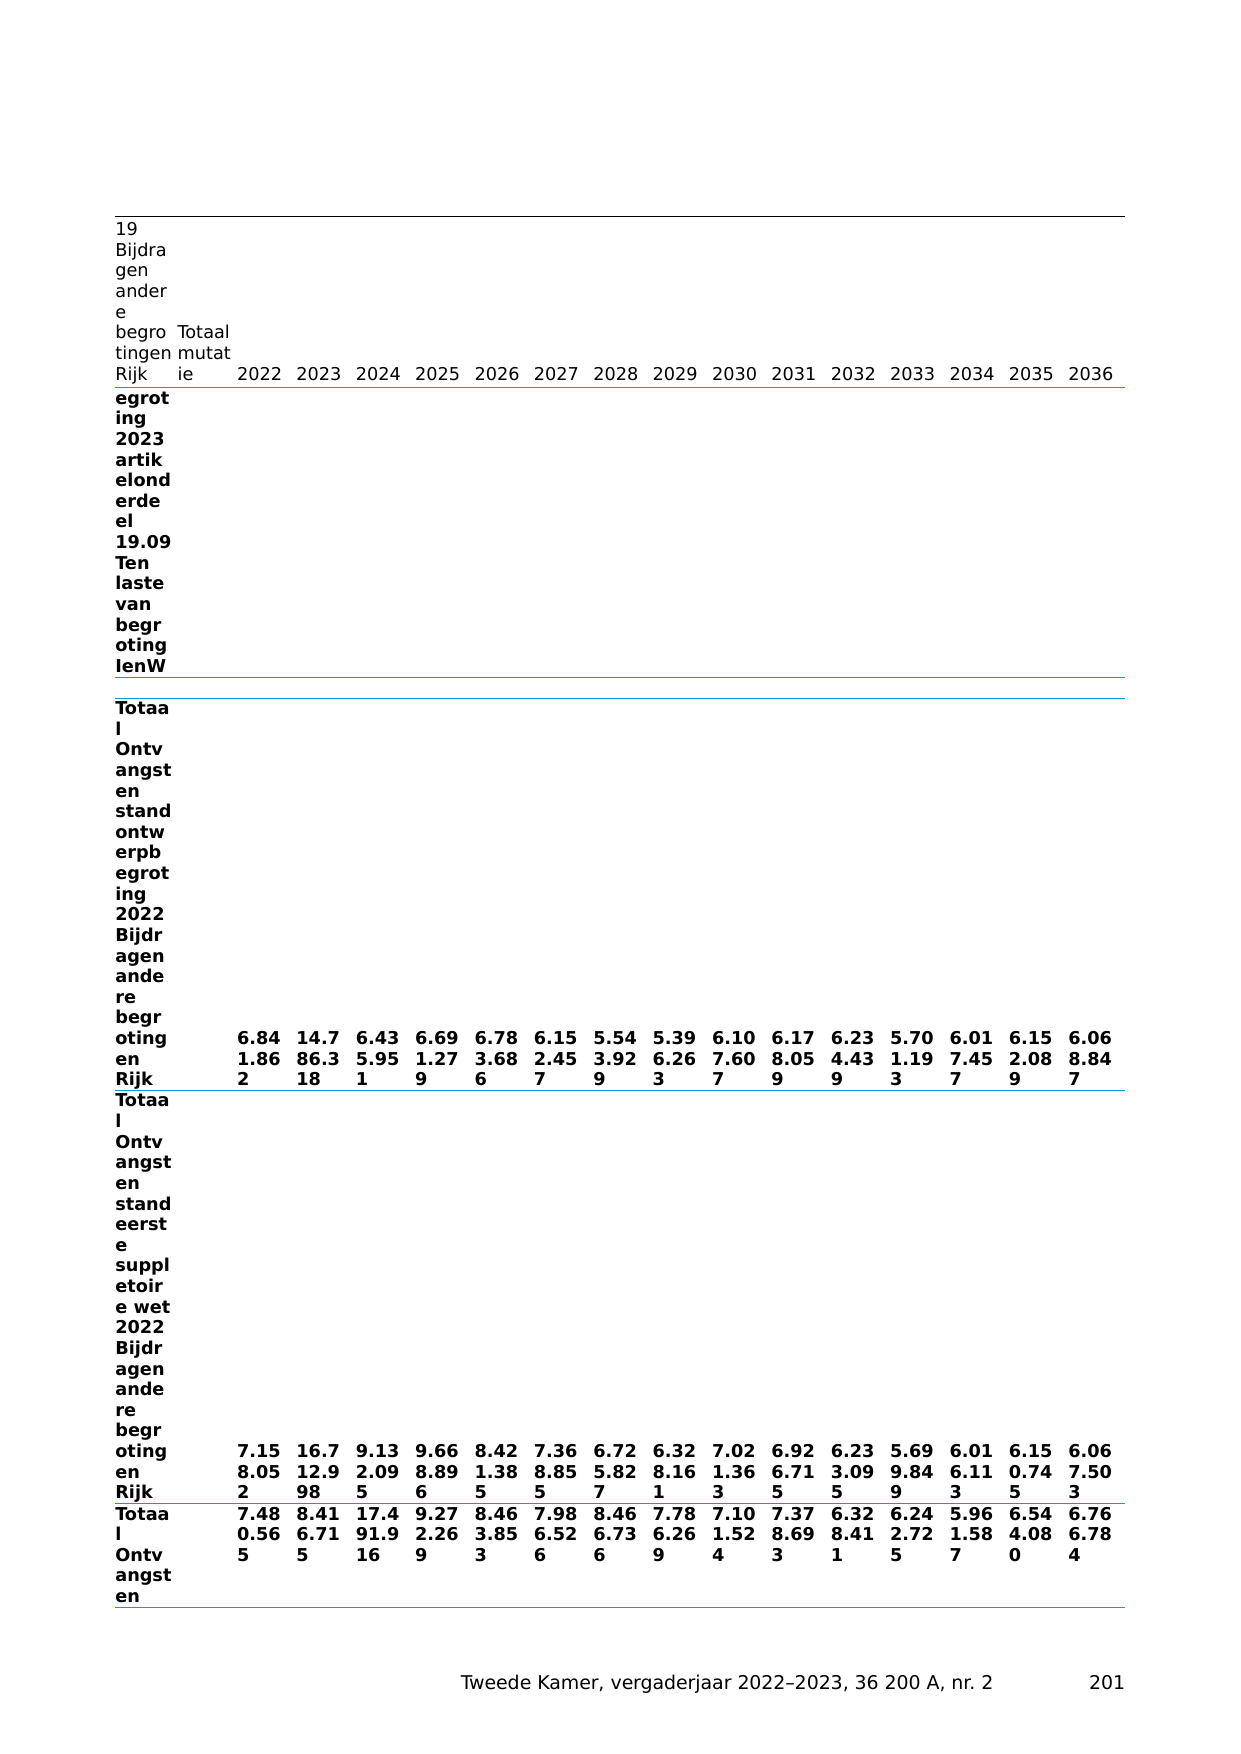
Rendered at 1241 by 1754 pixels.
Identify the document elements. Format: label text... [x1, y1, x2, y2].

table_cell 8.463.853 [471, 1504, 531, 1607]
table_cell [175, 1504, 234, 1607]
table_cell 2036 [1065, 217, 1125, 387]
table_cell 5.701.193 [887, 699, 946, 1090]
table_cell [946, 678, 1006, 697]
table_cell 2028 [590, 217, 649, 387]
table_cell [293, 388, 353, 676]
table_cell 6.150.745 [1006, 1091, 1065, 1503]
table_cell 5.699.849 [887, 1091, 946, 1503]
table_cell 6.544.080 [1006, 1504, 1065, 1607]
table_cell 2022 [234, 217, 293, 387]
table_cell 5.543.929 [590, 699, 649, 1090]
table_cell [353, 678, 412, 697]
table_cell 6.328.411 [828, 1504, 887, 1607]
table_cell [768, 678, 828, 697]
table_cell Totaal Ontvangsten stand eerste suppletoire wet 2022 Bijdragen andere begrotingen Rijk [115, 1091, 174, 1503]
table_cell 6.068.847 [1065, 699, 1125, 1090]
table_cell 9.668.896 [412, 1091, 471, 1503]
table_cell [234, 388, 293, 676]
table_cell [887, 388, 946, 676]
table_cell 8.421.385 [471, 1091, 531, 1503]
table_cell [1006, 388, 1065, 676]
table_cell [590, 678, 649, 697]
table_cell 2023 [293, 217, 353, 387]
table_cell [175, 699, 234, 1090]
table_cell 6.691.279 [412, 699, 471, 1090]
table_cell 9.272.269 [412, 1504, 471, 1607]
table_cell [471, 388, 531, 676]
table_cell 2026 [471, 217, 531, 387]
table_cell 19 Bijdragen andere begrotingen Rijk [115, 217, 174, 387]
table_cell 7.368.855 [531, 1091, 590, 1503]
table_cell [531, 388, 590, 676]
table_cell [531, 678, 590, 697]
table_cell 7.101.524 [709, 1504, 768, 1607]
table_cell 6.435.951 [353, 699, 412, 1090]
table_cell [115, 678, 174, 697]
table_cell 2031 [768, 217, 828, 387]
table_cell Totaal Ontvangsten [115, 1504, 174, 1607]
table_cell 7.378.693 [768, 1504, 828, 1607]
table_cell 2033 [887, 217, 946, 387]
table_cell [650, 678, 709, 697]
table_cell 7.158.052 [234, 1091, 293, 1503]
table_header Tabel 74 Artikel 19 Bijdragen andere begrotingen Rijk (bedragen x € 1.000) [115, 191, 1125, 216]
table_cell 6.178.059 [768, 699, 828, 1090]
table_cell [887, 678, 946, 697]
table_cell [234, 678, 293, 697]
table_cell 2034 [946, 217, 1006, 387]
table_cell [471, 678, 531, 697]
table_cell [946, 388, 1006, 676]
table_cell 6.107.607 [709, 699, 768, 1090]
table_cell [828, 678, 887, 697]
table_cell [175, 678, 234, 697]
table_cell 14.786.318 [293, 699, 353, 1090]
table_cell [1065, 388, 1125, 676]
table_cell Totaal Ontvangsten stand ontwerpbegroting 2022 Bijdragen andere begrotingen Rijk [115, 699, 174, 1090]
table_cell [709, 678, 768, 697]
table_cell 2035 [1006, 217, 1065, 387]
table_cell [293, 678, 353, 697]
table_cell [590, 388, 649, 676]
table_cell 7.786.269 [650, 1504, 709, 1607]
table_cell [412, 678, 471, 697]
table_cell [175, 388, 234, 676]
table_cell 2024 [353, 217, 412, 387]
table_cell 7.986.526 [531, 1504, 590, 1607]
table_cell egroting 2023 artikelonderdeel 19.09 Ten laste van begroting IenW [115, 388, 174, 676]
table_cell 16.712.998 [293, 1091, 353, 1503]
table_cell 6.328.161 [650, 1091, 709, 1503]
table_cell 5.961.587 [946, 1504, 1006, 1607]
table_cell Totaal mutatie [175, 217, 234, 387]
table_cell 6.067.503 [1065, 1091, 1125, 1503]
table_cell 8.466.736 [590, 1504, 649, 1607]
table_cell 9.132.095 [353, 1091, 412, 1503]
table_cell 7.480.565 [234, 1504, 293, 1607]
table_cell 6.242.725 [887, 1504, 946, 1607]
table_cell 6.017.457 [946, 699, 1006, 1090]
table_cell 6.152.089 [1006, 699, 1065, 1090]
table_cell 2027 [531, 217, 590, 387]
table_cell 6.766.784 [1065, 1504, 1125, 1607]
table_cell 2029 [650, 217, 709, 387]
table_cell [768, 388, 828, 676]
table_cell 2032 [828, 217, 887, 387]
table_cell 7.021.363 [709, 1091, 768, 1503]
table_cell [1065, 678, 1125, 697]
table_cell 17.491.916 [353, 1504, 412, 1607]
table_cell 6.783.686 [471, 699, 531, 1090]
table_cell [1006, 678, 1065, 697]
table_cell [828, 388, 887, 676]
table_cell [709, 388, 768, 676]
table_cell [353, 388, 412, 676]
table_cell 5.396.263 [650, 699, 709, 1090]
table_cell [650, 388, 709, 676]
table_cell 6.841.862 [234, 699, 293, 1090]
table_cell 6.725.827 [590, 1091, 649, 1503]
table_cell 6.016.113 [946, 1091, 1006, 1503]
table_cell 8.416.715 [293, 1504, 353, 1607]
table_cell 6.152.457 [531, 699, 590, 1090]
table_cell 2030 [709, 217, 768, 387]
table_cell 6.926.715 [768, 1091, 828, 1503]
table_cell 6.234.439 [828, 699, 887, 1090]
table_cell 6.233.095 [828, 1091, 887, 1503]
table_cell [412, 388, 471, 676]
table_cell [175, 1091, 234, 1503]
table_cell 2025 [412, 217, 471, 387]
